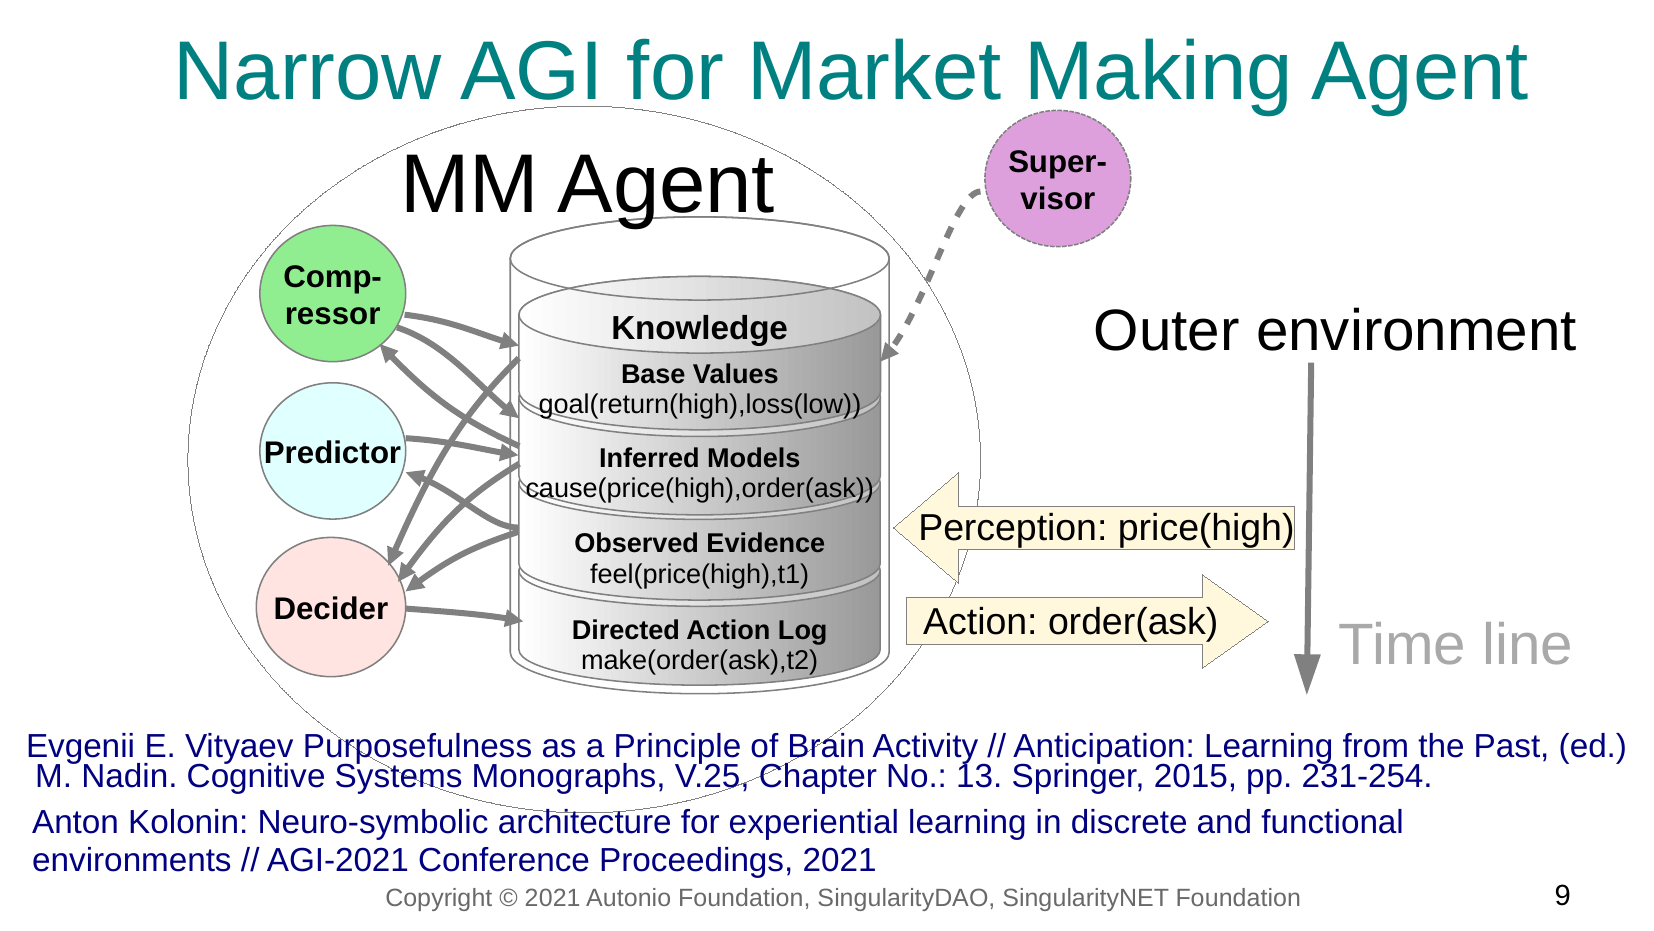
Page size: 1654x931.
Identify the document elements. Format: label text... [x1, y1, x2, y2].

text_box [383, 330, 482, 414]
text_box Anton Kolonin: Neuro-symbolic architecture for experiential learning in discrete and functional environments // AGI-2021 Conference Proceedings, 2021 [17, 796, 1642, 865]
text_box [471, 474, 510, 523]
text_box [959, 550, 968, 575]
text_box [399, 312, 510, 386]
text_box [391, 486, 459, 575]
text_box Decider [256, 537, 406, 677]
text_box Perception: price(high) [893, 472, 1295, 584]
text_box Action: order(ask) [906, 574, 1269, 669]
text_box [472, 397, 510, 438]
text_box Knowledge [510, 260, 890, 694]
text_box Time line [1323, 604, 1589, 689]
text_box [434, 447, 510, 498]
text_box [401, 539, 510, 614]
text_box [187, 154, 981, 720]
text_box Evgenii E. Vityaev Purposefulness as a Principle of Brain Activity // Anticipation: Learning from the Past, (ed.) M. Nadin. Cognitive Systems Monographs, V.25, Chapter No.: 13. Springer, 2015, pp. 231-254. [11, 720, 1654, 815]
text_box Predictor [259, 382, 406, 520]
text_box Narrow AGI for Market Making Agent [0, 2, 1654, 139]
text_box [443, 106, 725, 129]
text_box [412, 508, 510, 577]
text_box Outer environment [1079, 290, 1593, 376]
text_box MM Agent [385, 129, 791, 244]
text_box Comp- ressor [259, 225, 406, 362]
text_box Super- visor [984, 110, 1131, 247]
text_box [457, 424, 510, 449]
text_box [493, 373, 510, 404]
